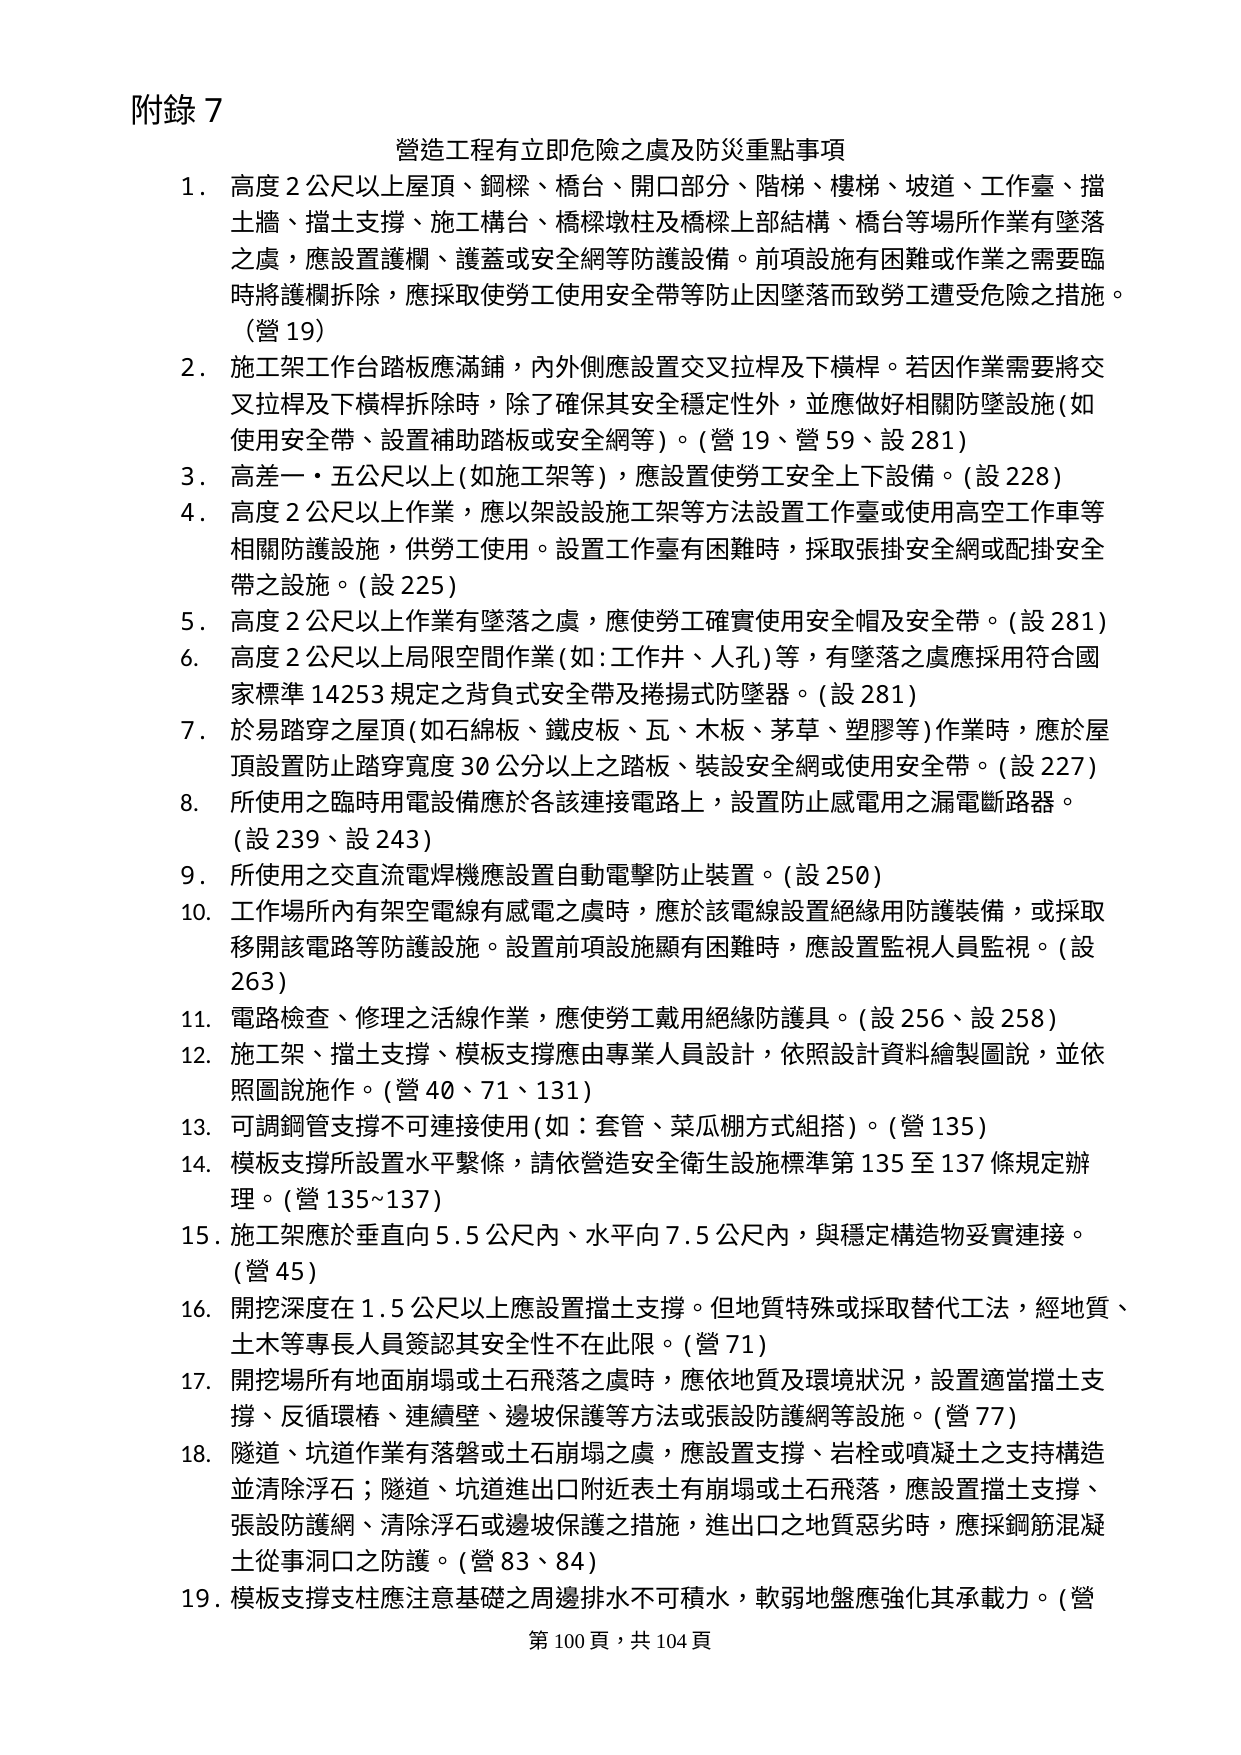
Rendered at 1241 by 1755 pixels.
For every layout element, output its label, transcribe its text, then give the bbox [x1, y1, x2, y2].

list 所使用之交直流電焊機應設置自動電擊防止裝置。(設250) [180, 855, 1110, 892]
list 工作場所內有架空電線有感電之虞時，應於該電線設置絕緣用防護裝備，或採取移開該電路等防護設施。設置前項設施顯有困難時，應設置監視人員監視。(設263) [180, 892, 1110, 998]
list 模板支撐支柱應注意基礎之周邊排水不可積水，軟弱地盤應強化其承載力。(營 [180, 1578, 1110, 1614]
list 施工架工作台踏板應滿鋪，內外側應設置交叉拉桿及下橫桿。若因作業需要將交叉拉桿及下橫桿拆除時，除了確保其安全穩定性外，並應做好相關防墜設施(如使用安全帶、設置補助踏板或安全網等)。(營19、營59、設281) [180, 348, 1110, 457]
list 開挖深度在1.5公尺以上應設置擋土支撐。但地質特殊或採取替代工法，經地質、土木等專長人員簽認其安全性不在此限。(營71) [180, 1288, 1110, 1361]
list 高度2公尺以上作業，應以架設設施工架等方法設置工作臺或使用高空工作車等相關防護設施，供勞工使用。設置工作臺有困難時，採取張掛安全網或配掛安全帶之設施。(設225) [180, 493, 1110, 602]
list 高差一‧五公尺以上(如施工架等)，應設置使勞工安全上下設備。(設228) [180, 457, 1110, 493]
list 高度2公尺以上屋頂、鋼樑、橋台、開口部分、階梯、樓梯、坡道、工作臺、擋土牆、擋土支撐、施工構台、橋樑墩柱及橋樑上部結構、橋台等場所作業有墜落之虞，應設置護欄、護蓋或安全網等防護設備。前項設施有困難或作業之需要臨時將護欄拆除，應採取使勞工使用安全帶等防止因墜落而致勞工遭受危險之措施。（營19） [180, 167, 1110, 348]
text 營造工程有立即危險之虞及防災重點事項 [130, 130, 1110, 167]
list 開挖場所有地面崩塌或土石飛落之虞時，應依地質及環境狀況，設置適當擋土支撐、反循環樁、連續壁、邊坡保護等方法或張設防護網等設施。(營77) [180, 1361, 1110, 1433]
text 附錄7 [130, 89, 1110, 130]
list 高度2公尺以上作業有墜落之虞，應使勞工確實使用安全帽及安全帶。(設281) [180, 602, 1110, 638]
list 施工架應於垂直向5.5公尺內、水平向7.5公尺內，與穩定構造物妥實連接。(營45) [180, 1216, 1110, 1288]
list 可調鋼管支撐不可連接使用(如：套管、菜瓜棚方式組搭)。(營135) [180, 1107, 1110, 1143]
list 隧道、坑道作業有落磐或土石崩塌之虞，應設置支撐、岩栓或噴凝土之支持構造並清除浮石；隧道、坑道進出口附近表土有崩塌或土石飛落，應設置擋土支撐、張設防護網、清除浮石或邊坡保護之措施，進出口之地質惡劣時，應採鋼筋混凝土從事洞口之防護。(營83、84) [180, 1433, 1110, 1578]
list 所使用之臨時用電設備應於各該連接電路上，設置防止感電用之漏電斷路器。(設239、設243) [180, 783, 1110, 855]
list 於易踏穿之屋頂(如石綿板、鐵皮板、瓦、木板、茅草、塑膠等)作業時，應於屋頂設置防止踏穿寬度30公分以上之踏板、裝設安全網或使用安全帶。(設227) [180, 710, 1110, 783]
list 施工架、擋土支撐、模板支撐應由專業人員設計，依照設計資料繪製圖說，並依照圖說施作。(營40、71、131) [180, 1034, 1110, 1107]
list 電路檢查、修理之活線作業，應使勞工戴用絕緣防護具。(設256、設258) [180, 998, 1110, 1034]
list 模板支撐所設置水平繫條，請依營造安全衛生設施標準第135至137條規定辦理。(營135~137) [180, 1143, 1110, 1216]
list 高度2公尺以上局限空間作業(如:工作井、人孔)等，有墜落之虞應採用符合國家標準14253規定之背負式安全帶及捲揚式防墜器。(設281) [180, 638, 1110, 710]
